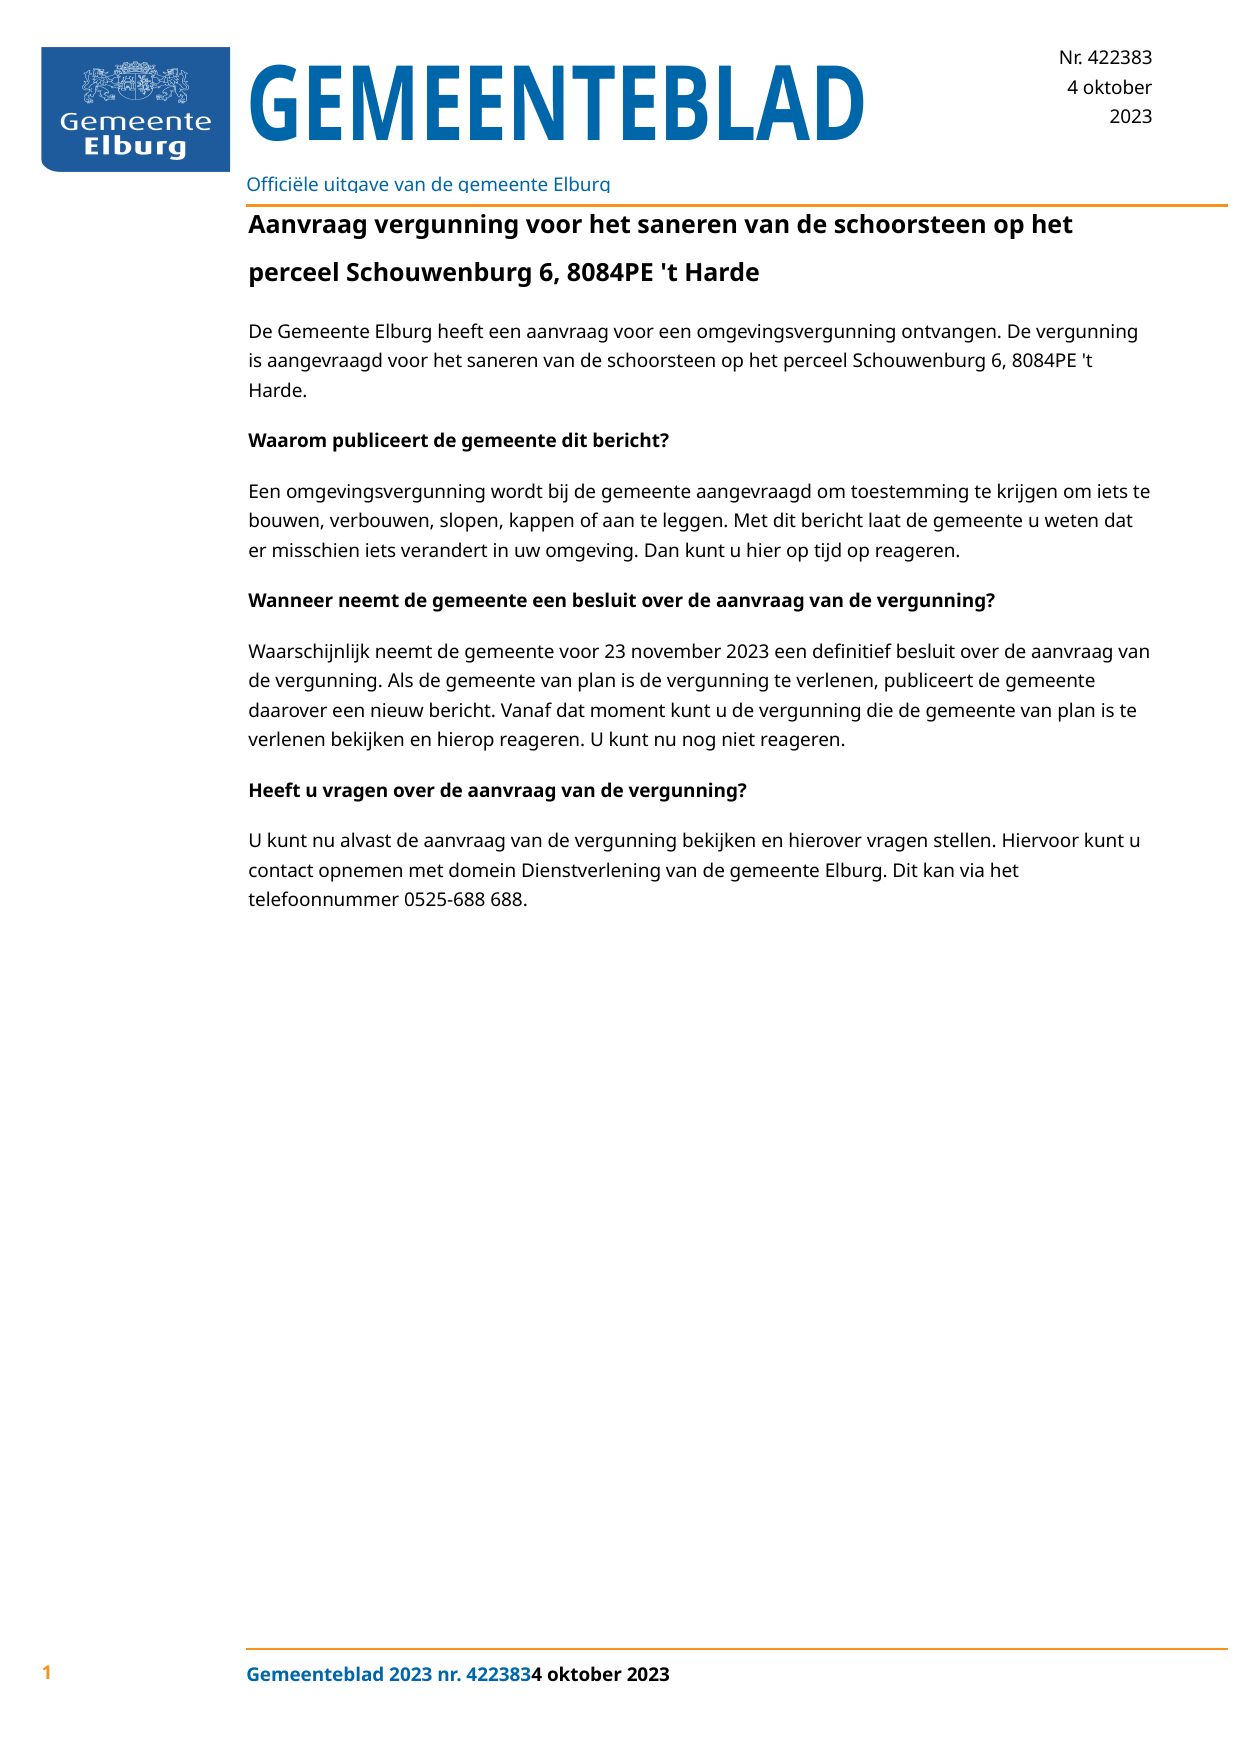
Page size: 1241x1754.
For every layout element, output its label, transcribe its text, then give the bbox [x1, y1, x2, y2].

text Aanvraag vergunning voor het saneren van de schoorsteen op het perceel Schouwenburg 6, 8084PE 't Harde [248, 207, 1152, 288]
text Een omgevingsvergunning wordt bij de gemeente aangevraagd om toestemming te krijgen om iets te bouwen, verbouwen, slopen, kappen of aan te leggen. Met dit bericht laat de gemeente u weten dat er misschien iets verandert in uw omgeving. Dan kunt u hier op tijd op reageren. [248, 478, 1152, 563]
text Waarschijnlijk neemt de gemeente voor 23 november 2023 een definitief besluit over de aanvraag van de vergunning. Als de gemeente van plan is de vergunning te verlenen, publiceert de gemeente daarover een nieuw bericht. Vanaf dat moment kunt u de vergunning die de gemeente van plan is te verlenen bekijken en hierop reageren. U kunt nu nog niet reageren. [248, 638, 1152, 752]
text U kunt nu alvast de aanvraag van de vergunning bekijken en hierover vragen stellen. Hiervoor kunt u contact opnemen met domein Dienstverlening van de gemeente Elburg. Dit kan via het telefoonnummer 0525-688 688. [248, 827, 1152, 912]
picture [41, 47, 231, 172]
text Wanneer neemt de gemeente een besluit over de aanvraag van de vergunning? [248, 587, 1152, 613]
text Heeft u vragen over de aanvraag van de vergunning? [248, 777, 1152, 803]
text De Gemeente Elburg heeft een aanvraag voor een omgevingsvergunning ontvangen. De vergunning is aangevraagd voor het saneren van de schoorsteen op het perceel Schouwenburg 6, 8084PE 't Harde. [248, 318, 1152, 403]
text Waarom publiceert de gemeente dit bericht? [248, 427, 1152, 453]
